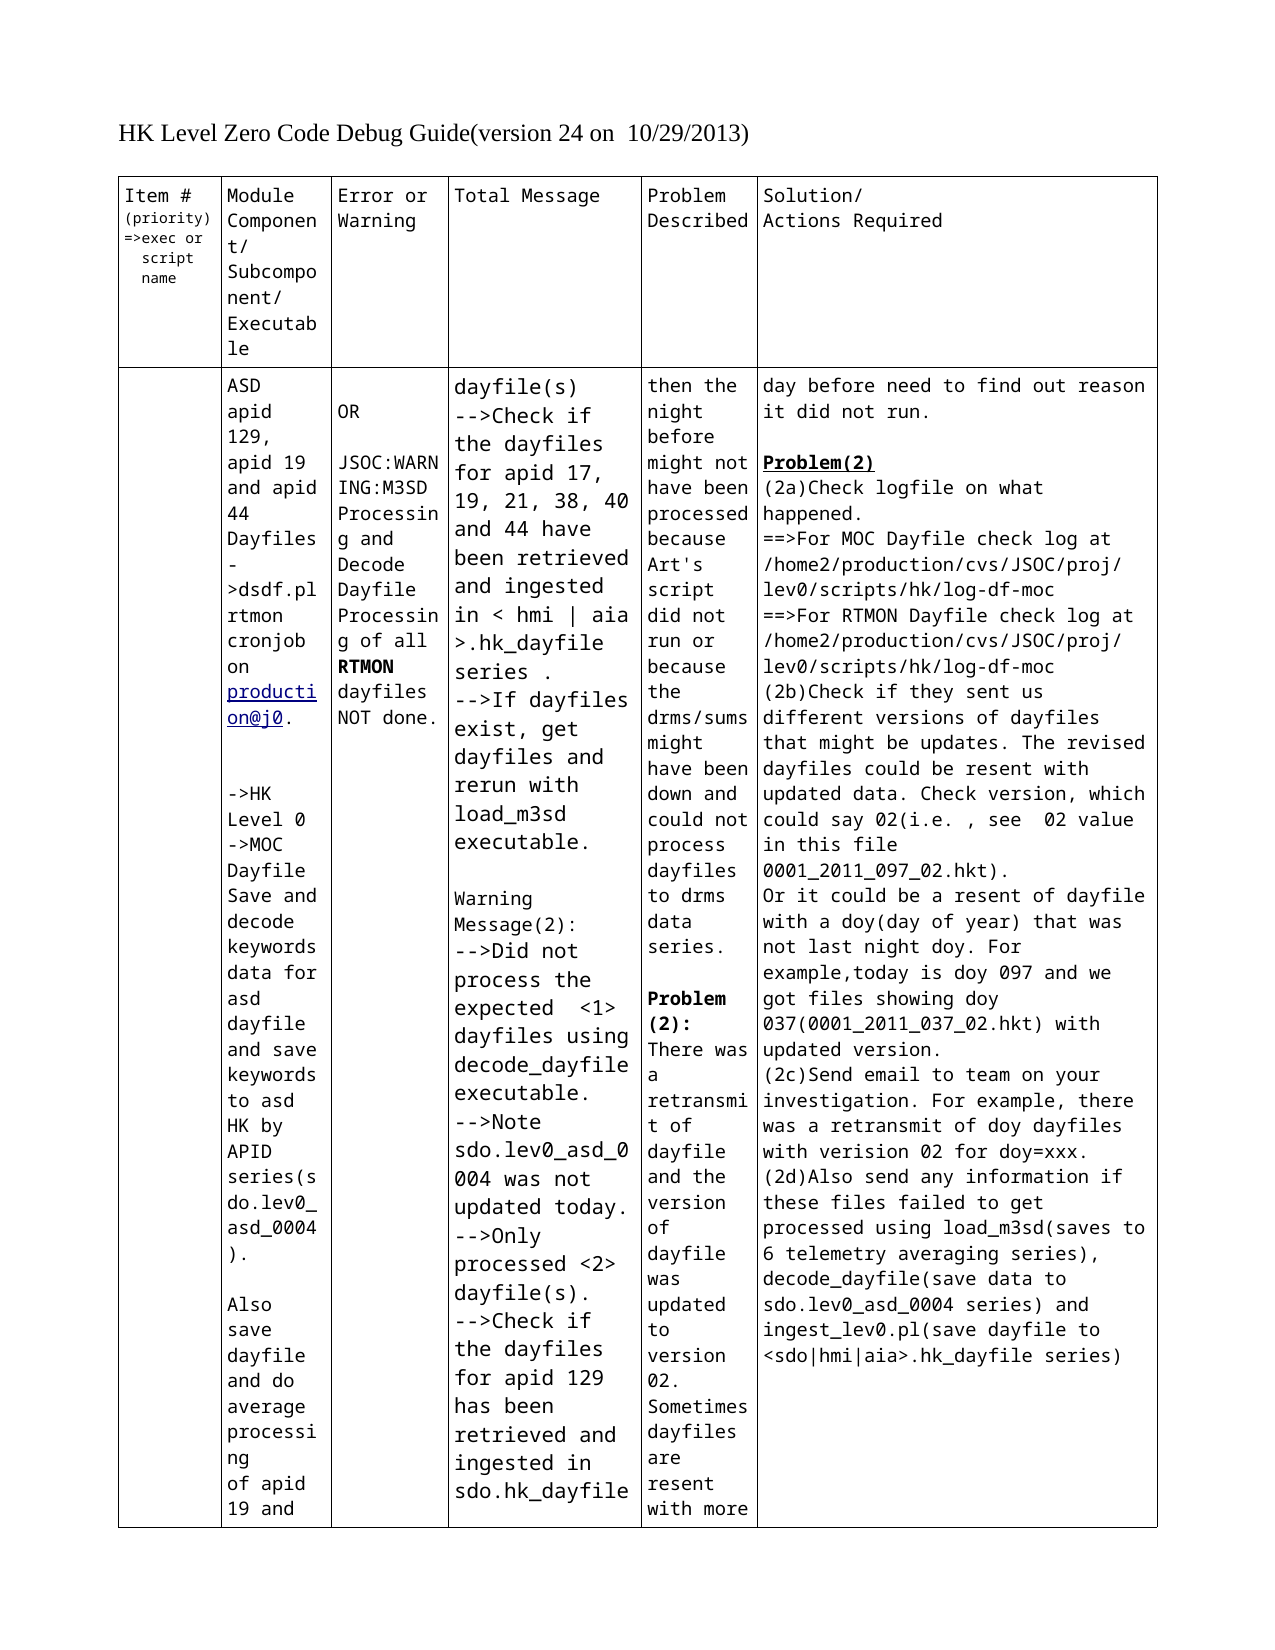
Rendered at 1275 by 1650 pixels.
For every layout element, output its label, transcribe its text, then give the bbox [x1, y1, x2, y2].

table_header Solution/ Actions Required [758, 177, 1157, 367]
table_cell OR JSOC:WARNING:M3SD Processing and Decode Dayfile Processing of all RTMON dayfiles NOT done. [332, 368, 448, 1527]
table_cell [119, 368, 221, 1527]
table_header Problem Described [642, 177, 757, 367]
table_cell day before need to find out reason it did not run. Problem(2) (2a)Check logfile on what happened. ==>For MOC Dayfile check log at /home2/production/cvs/JSOC/proj/lev0/scripts/hk/log-df-moc ==>For RTMON Dayfile check log at /home2/production/cvs/JSOC/proj/lev0/scripts/hk/log-df-moc (2b)Check if they sent us different versions of dayfiles that might be updates. The revised dayfiles could be resent with updated data. Check version, which could say 02(i.e. , see 02 value in this file 0001_2011_097_02.hkt). Or it could be a resent of dayfile with a doy(day of year) that was not last night doy. For example,today is doy 097 and we got files showing doy 037(0001_2011_037_02.hkt) with updated version. (2c)Send email to team on your investigation. For example, there was a retransmit of doy dayfiles with verision 02 for doy=xxx. (2d)Also send any information if these files failed to get processed using load_m3sd(saves to 6 telemetry averaging series), decode_dayfile(save data to sdo.lev0_asd_0004 series) and ingest_lev0.pl(save dayfile to <sdo|hmi|aia>.hk_dayfile series) [758, 368, 1157, 1527]
table_cell ASD apid 129, apid 19 and apid 44 Dayfiles ->dsdf.pl rtmon cronjob on production@j0. ->HK Level 0 ->MOC Dayfile Save and decode keywords data for asd dayfile and save keywords to asd HK by APID series(sdo.lev0_asd_0004). Also save dayfile and do average processing of apid 19 and [222, 368, 331, 1527]
table_header Total Message [449, 177, 641, 367]
table_cell dayfile(s) -->Check if the dayfiles for apid 17, 19, 21, 38, 40 and 44 have been retrieved and ingested in < hmi | aia >.hk_dayfile series . -->If dayfiles exist, get dayfiles and rerun with load_m3sd executable. Warning Message(2): -->Did not process the expected <1> dayfiles using decode_dayfile executable. -->Note sdo.lev0_asd_0004 was not updated today. -->Only processed <2> dayfile(s). -->Check if the dayfiles for apid 129 has been retrieved and ingested in sdo.hk_dayfile [449, 368, 641, 1527]
table_header Module Component/ Subcomponent/ Executable [222, 177, 331, 367]
table_cell then the night before might not have been processed because Art's script did not run or because the drms/sums might have been down and could not process dayfiles to drms data series. Problem (2): There was a retransmit of dayfile and the version of dayfile was updated to version 02. Sometimes dayfiles are resent with more [642, 368, 757, 1527]
table_header Item # (priority) =>exec or script name [119, 177, 221, 367]
table_header Error or Warning [332, 177, 448, 367]
